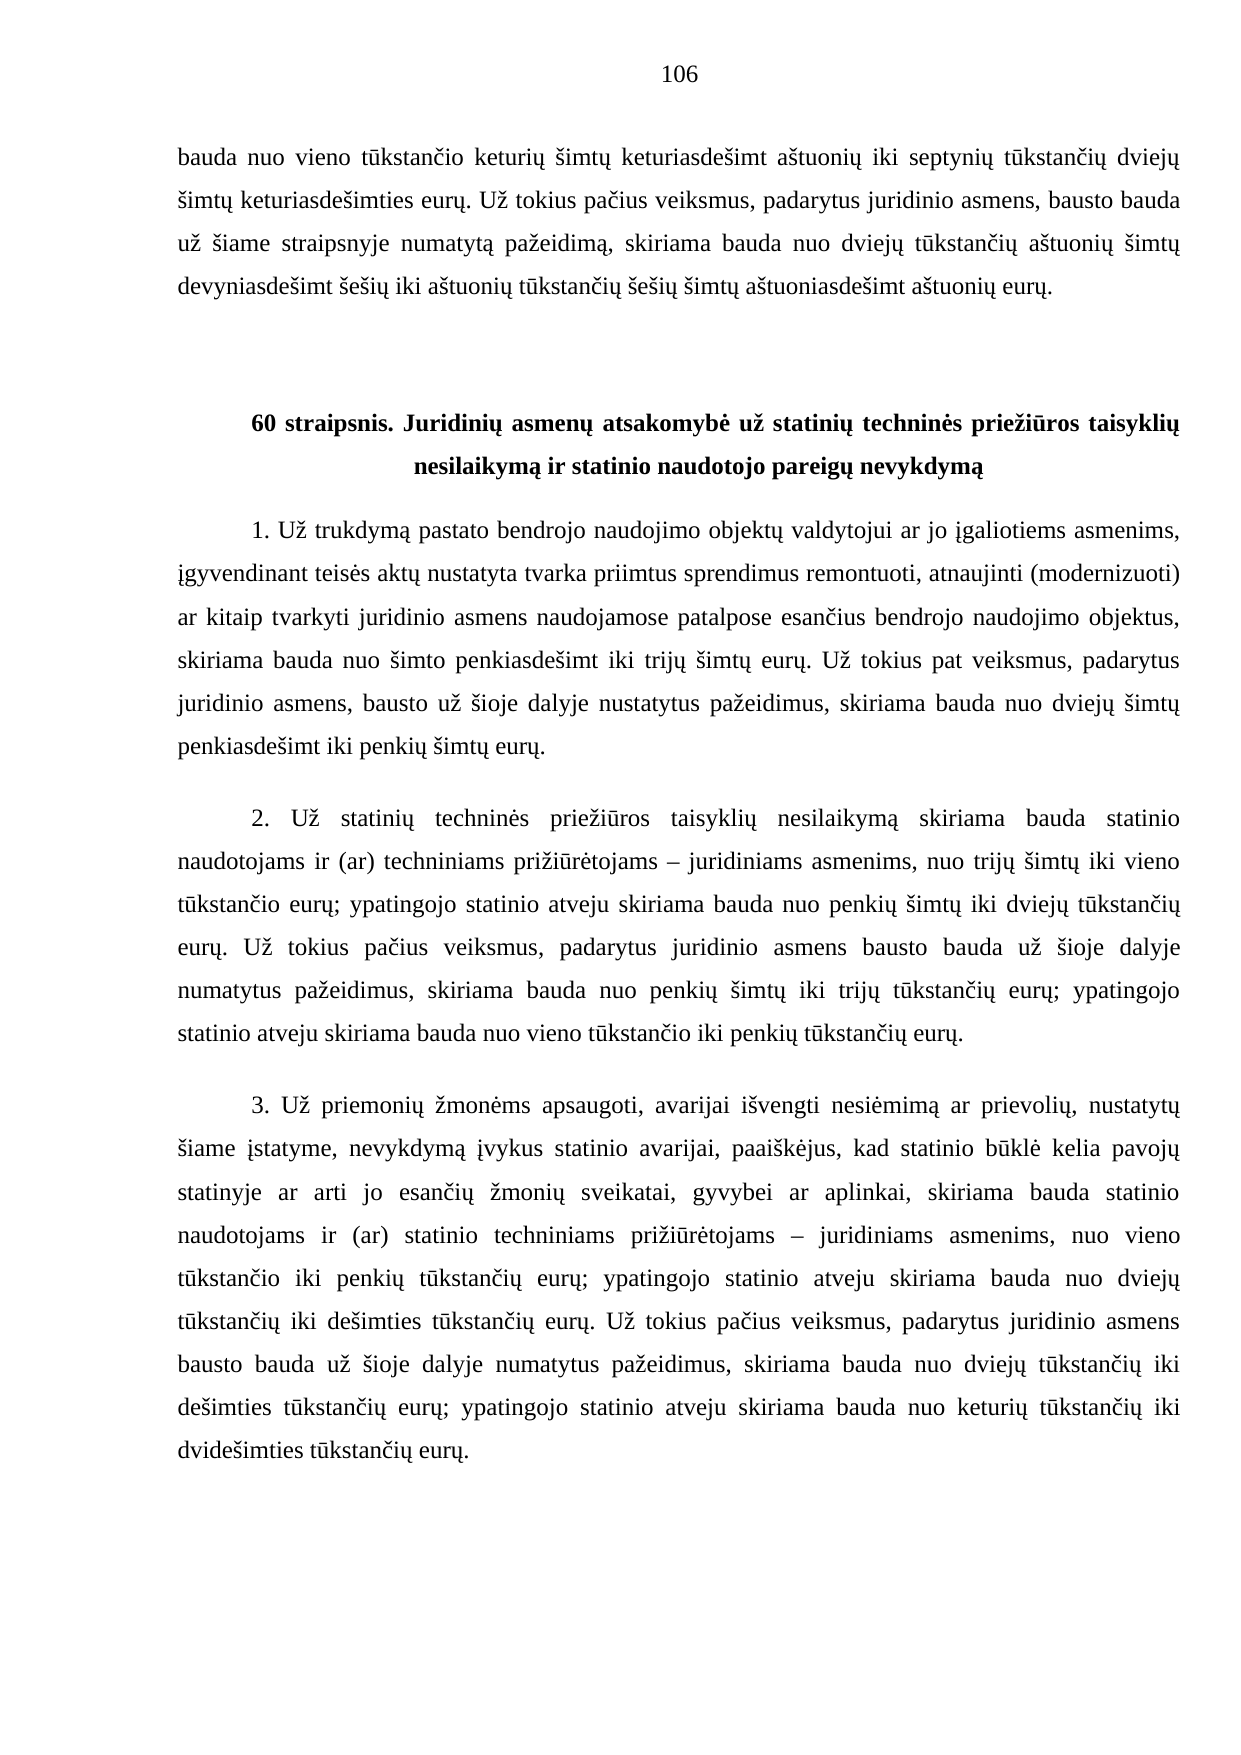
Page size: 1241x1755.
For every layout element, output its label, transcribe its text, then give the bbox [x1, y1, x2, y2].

text 2. Už statinių techninės priežiūros taisyklių nesilaikymą skiriama bauda statinio naudotojams ir (ar) techniniams prižiūrėtojams – juridiniams asmenims, nuo trijų šimtų iki vieno tūkstančio eurų; ypatingojo statinio atveju skiriama bauda nuo penkių šimtų iki dviejų tūkstančių eurų. Už tokius pačius veiksmus, padarytus juridinio asmens bausto bauda už šioje dalyje numatytus pažeidimus, skiriama bauda nuo penkių šimtų iki trijų tūkstančių eurų; ypatingojo statinio atveju skiriama bauda nuo vieno tūkstančio iki penkių tūkstančių eurų. [177, 803, 1181, 1047]
text 60 straipsnis. Juridinių asmenų atsakomybė už statinių techninės priežiūros taisyklių nesilaikymą ir statinio naudotojo pareigų nevykdymą [251, 408, 1181, 479]
text 3. Už priemonių žmonėms apsaugoti, avarijai išvengti nesiėmimą ar prievolių, nustatytų šiame įstatyme, nevykdymą įvykus statinio avarijai, paaiškėjus, kad statinio būklė kelia pavojų statinyje ar arti jo esančių žmonių sveikatai, gyvybei ar aplinkai, skiriama bauda statinio naudotojams ir (ar) statinio techniniams prižiūrėtojams – juridiniams asmenims, nuo vieno tūkstančio iki penkių tūkstančių eurų; ypatingojo statinio atveju skiriama bauda nuo dviejų tūkstančių iki dešimties tūkstančių eurų. Už tokius pačius veiksmus, padarytus juridinio asmens bausto bauda už šioje dalyje numatytus pažeidimus, skiriama bauda nuo dviejų tūkstančių iki dešimties tūkstančių eurų; ypatingojo statinio atveju skiriama bauda nuo keturių tūkstančių iki dvidešimties tūkstančių eurų. [177, 1090, 1181, 1464]
text bauda nuo vieno tūkstančio keturių šimtų keturiasdešimt aštuonių iki septynių tūkstančių dviejų šimtų keturiasdešimties eurų. Už tokius pačius veiksmus, padarytus juridinio asmens, bausto bauda už šiame straipsnyje numatytą pažeidimą, skiriama bauda nuo dviejų tūkstančių aštuonių šimtų devyniasdešimt šešių iki aštuonių tūkstančių šešių šimtų aštuoniasdešimt aštuonių eurų. [177, 142, 1181, 300]
text 1. Už trukdymą pastato bendrojo naudojimo objektų valdytojui ar jo įgaliotiems asmenims, įgyvendinant teisės aktų nustatyta tvarka priimtus sprendimus remontuoti, atnaujinti (modernizuoti) ar kitaip tvarkyti juridinio asmens naudojamose patalpose esančius bendrojo naudojimo objektus, skiriama bauda nuo šimto penkiasdešimt iki trijų šimtų eurų. Už tokius pat veiksmus, padarytus juridinio asmens, bausto už šioje dalyje nustatytus pažeidimus, skiriama bauda nuo dviejų šimtų penkiasdešimt iki penkių šimtų eurų. [177, 515, 1181, 760]
